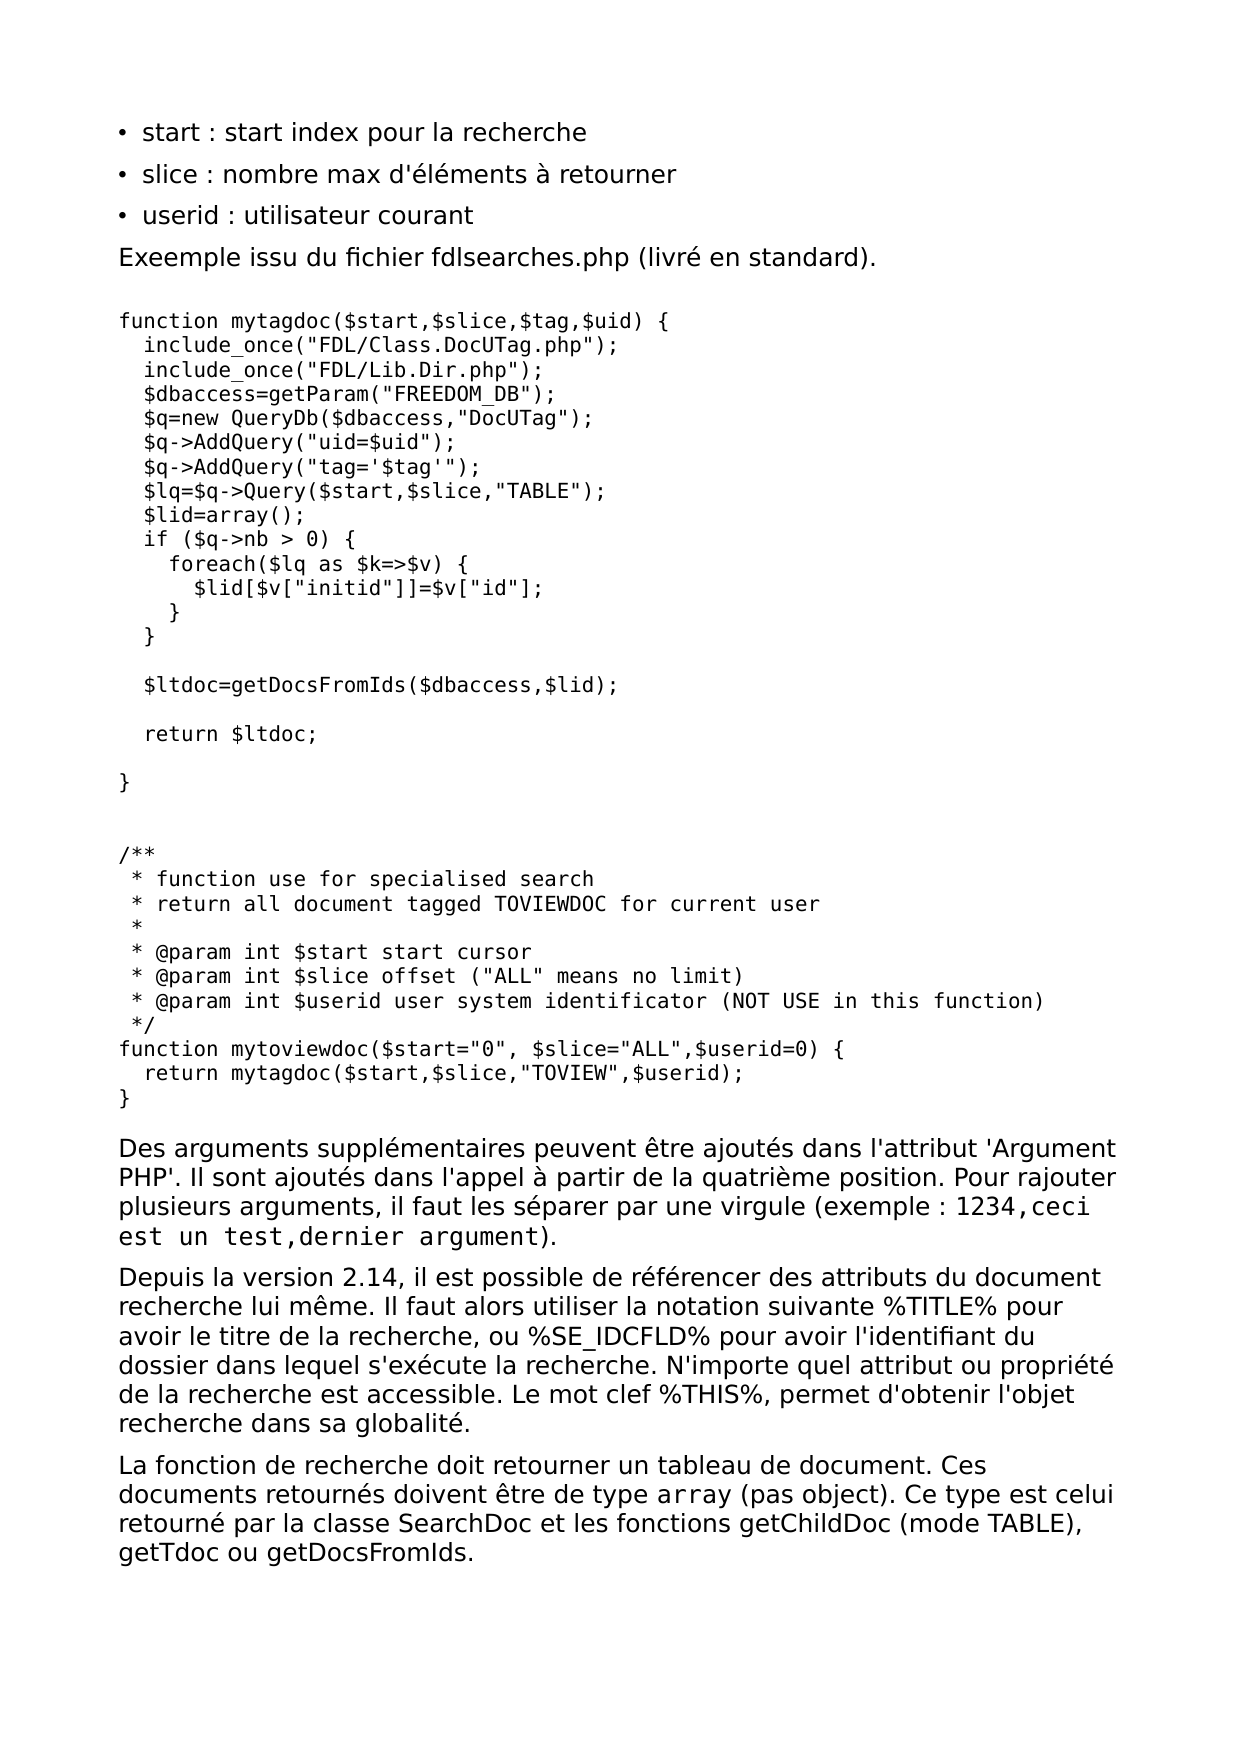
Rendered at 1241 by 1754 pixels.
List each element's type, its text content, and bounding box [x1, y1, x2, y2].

text La fonction de recherche doit retourner un tableau de document. Ces documents retournés doivent être de type array (pas object). Ce type est celui retourné par la classe SearchDoc et les fonctions getChildDoc (mode TABLE), getTdoc ou getDocsFromIds. [118, 1451, 1122, 1568]
text Des arguments supplémentaires peuvent être ajoutés dans l'attribut 'Argument PHP'. Il sont ajoutés dans l'appel à partir de la quatrième position. Pour rajouter plusieurs arguments, il faut les séparer par une virgule (exemple : 1234,ceci est un test,dernier argument). [118, 1134, 1122, 1251]
text Depuis la version 2.14, il est possible de référencer des attributs du document recherche lui même. Il faut alors utiliser la notation suivante %TITLE% pour avoir le titre de la recherche, ou %SE_IDCFLD% pour avoir l'identifiant du dossier dans lequel s'exécute la recherche. N'importe quel attribut ou propriété de la recherche est accessible. Le mot clef %THIS%, permet d'obtenir l'objet recherche dans sa globalité. [118, 1263, 1122, 1438]
list start : start index pour la recherche [118, 118, 1122, 147]
list slice : nombre max d'éléments à retourner [118, 160, 1122, 189]
text Exeemple issu du fichier fdlsearches.php (livré en standard). [118, 243, 1122, 272]
list userid : utilisateur courant [118, 201, 1122, 231]
text function mytagdoc($start,$slice,$tag,$uid) { include_once("FDL/Class.DocUTag.php"); include_once("FDL/Lib.Dir.php"); $dbaccess=getParam("FREEDOM_DB"); $q=new QueryDb($dbaccess,"DocUTag"); $q->AddQuery("uid=$uid"); $q->AddQuery("tag='$tag'"); $lq=$q->Query($start,$slice,"TABLE"); $lid=array(); if ($q->nb > 0) { foreach($lq as $k=>$v) { $lid[$v["initid"]]=$v["id"]; } } $ltdoc=getDocsFromIds($dbaccess,$lid); return $ltdoc; } /** * function use for specialised search * return all document tagged TOVIEWDOC for current user * * @param int $start start cursor * @param int $slice offset ("ALL" means no limit) * @param int $userid user system identificator (NOT USE in this function) */ function mytoviewdoc($start="0", $slice="ALL",$userid=0) { return mytagdoc($start,$slice,"TOVIEW",$userid); } [118, 285, 1122, 1134]
